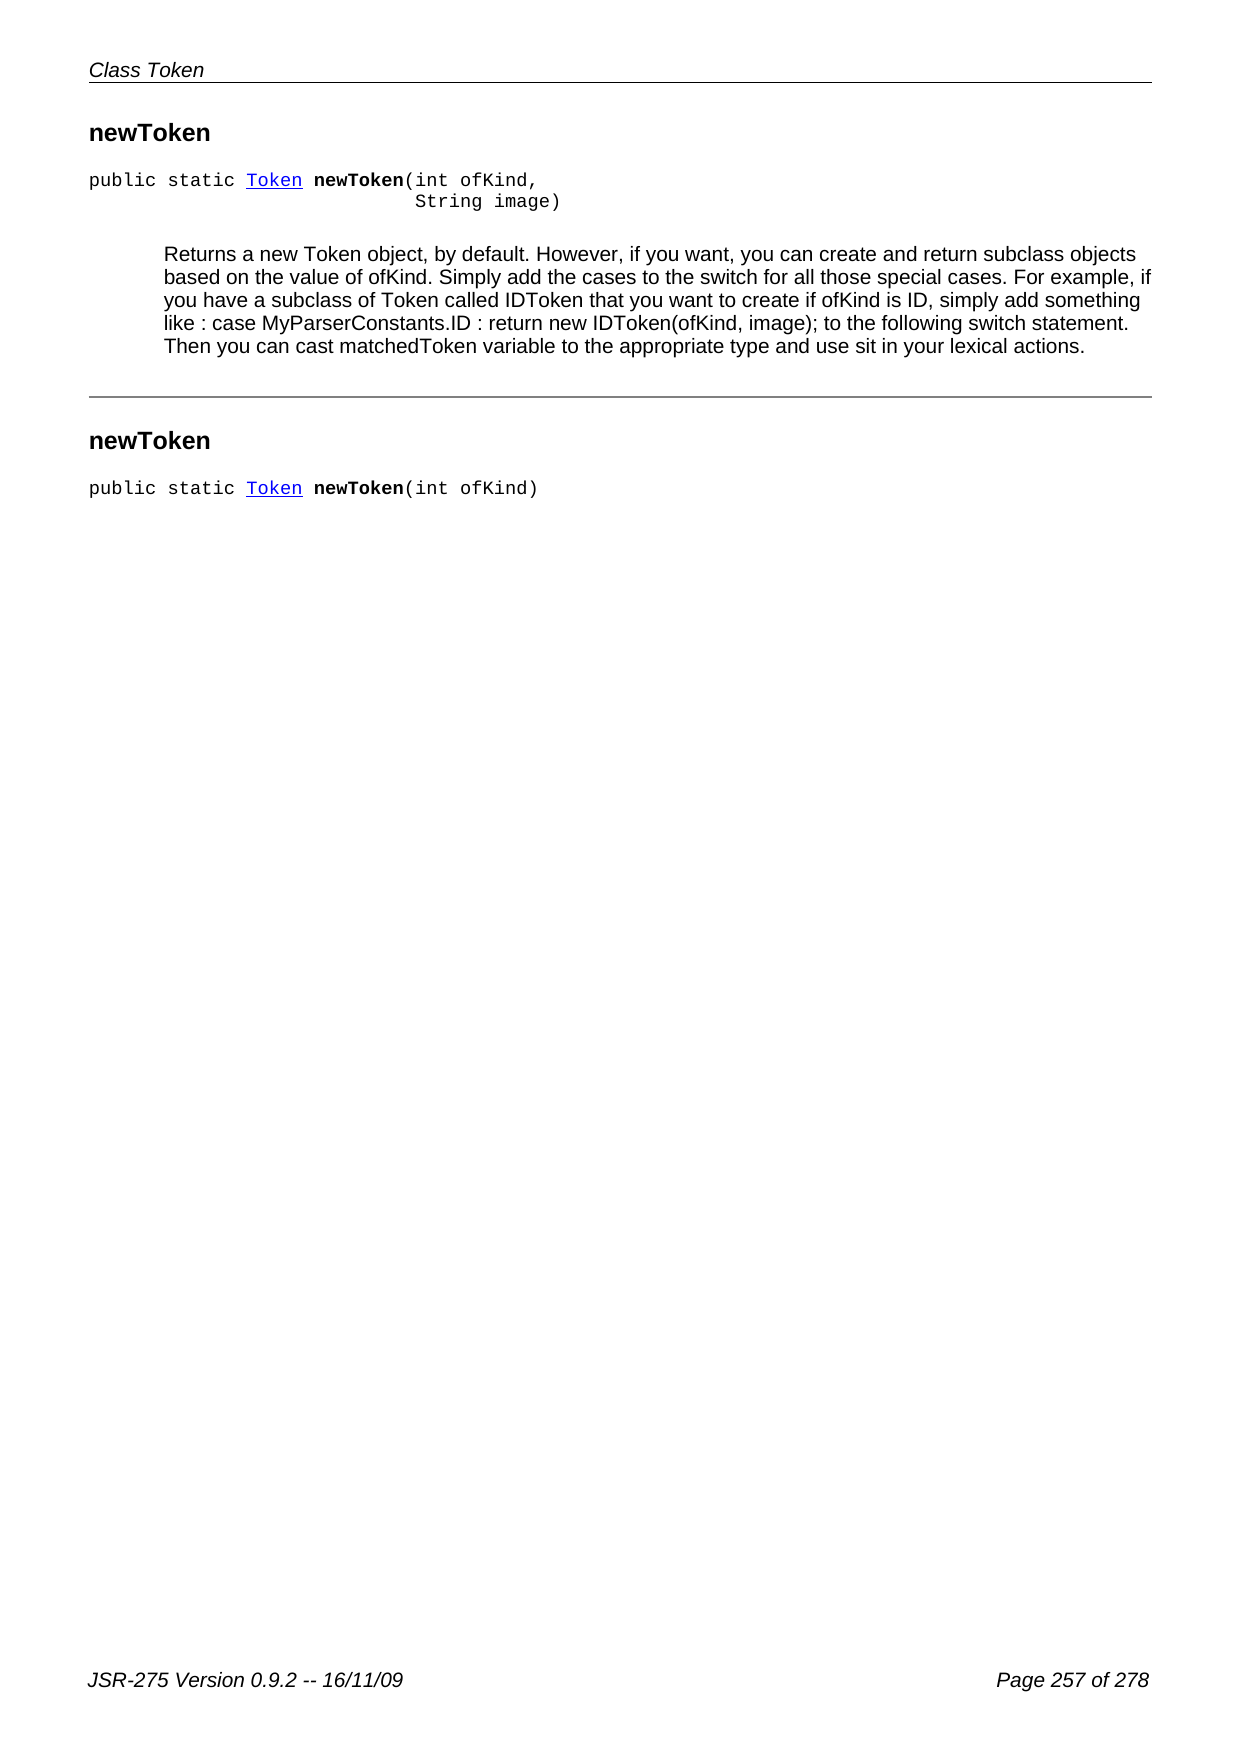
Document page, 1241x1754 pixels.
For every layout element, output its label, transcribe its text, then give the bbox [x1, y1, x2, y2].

text Returns a new Token object, by default. However, if you want, you can create and return subclass objects based on the value of ofKind. Simply add the cases to the switch for all those special cases. For example, if you have a subclass of Token called IDToken that you want to create if ofKind is ID, simply add something like : case MyParserConstants.ID : return new IDToken(ofKind, image); to the following switch statement. Then you can cast matchedToken variable to the appropriate type and use sit in your lexical actions. [163, 242, 1152, 358]
subtitle newToken [88, 118, 1152, 146]
text public static Token newToken(int ofKind, String image) [88, 171, 1152, 213]
text public static Token newToken(int ofKind) [88, 479, 1152, 500]
subtitle newToken [88, 427, 1152, 454]
